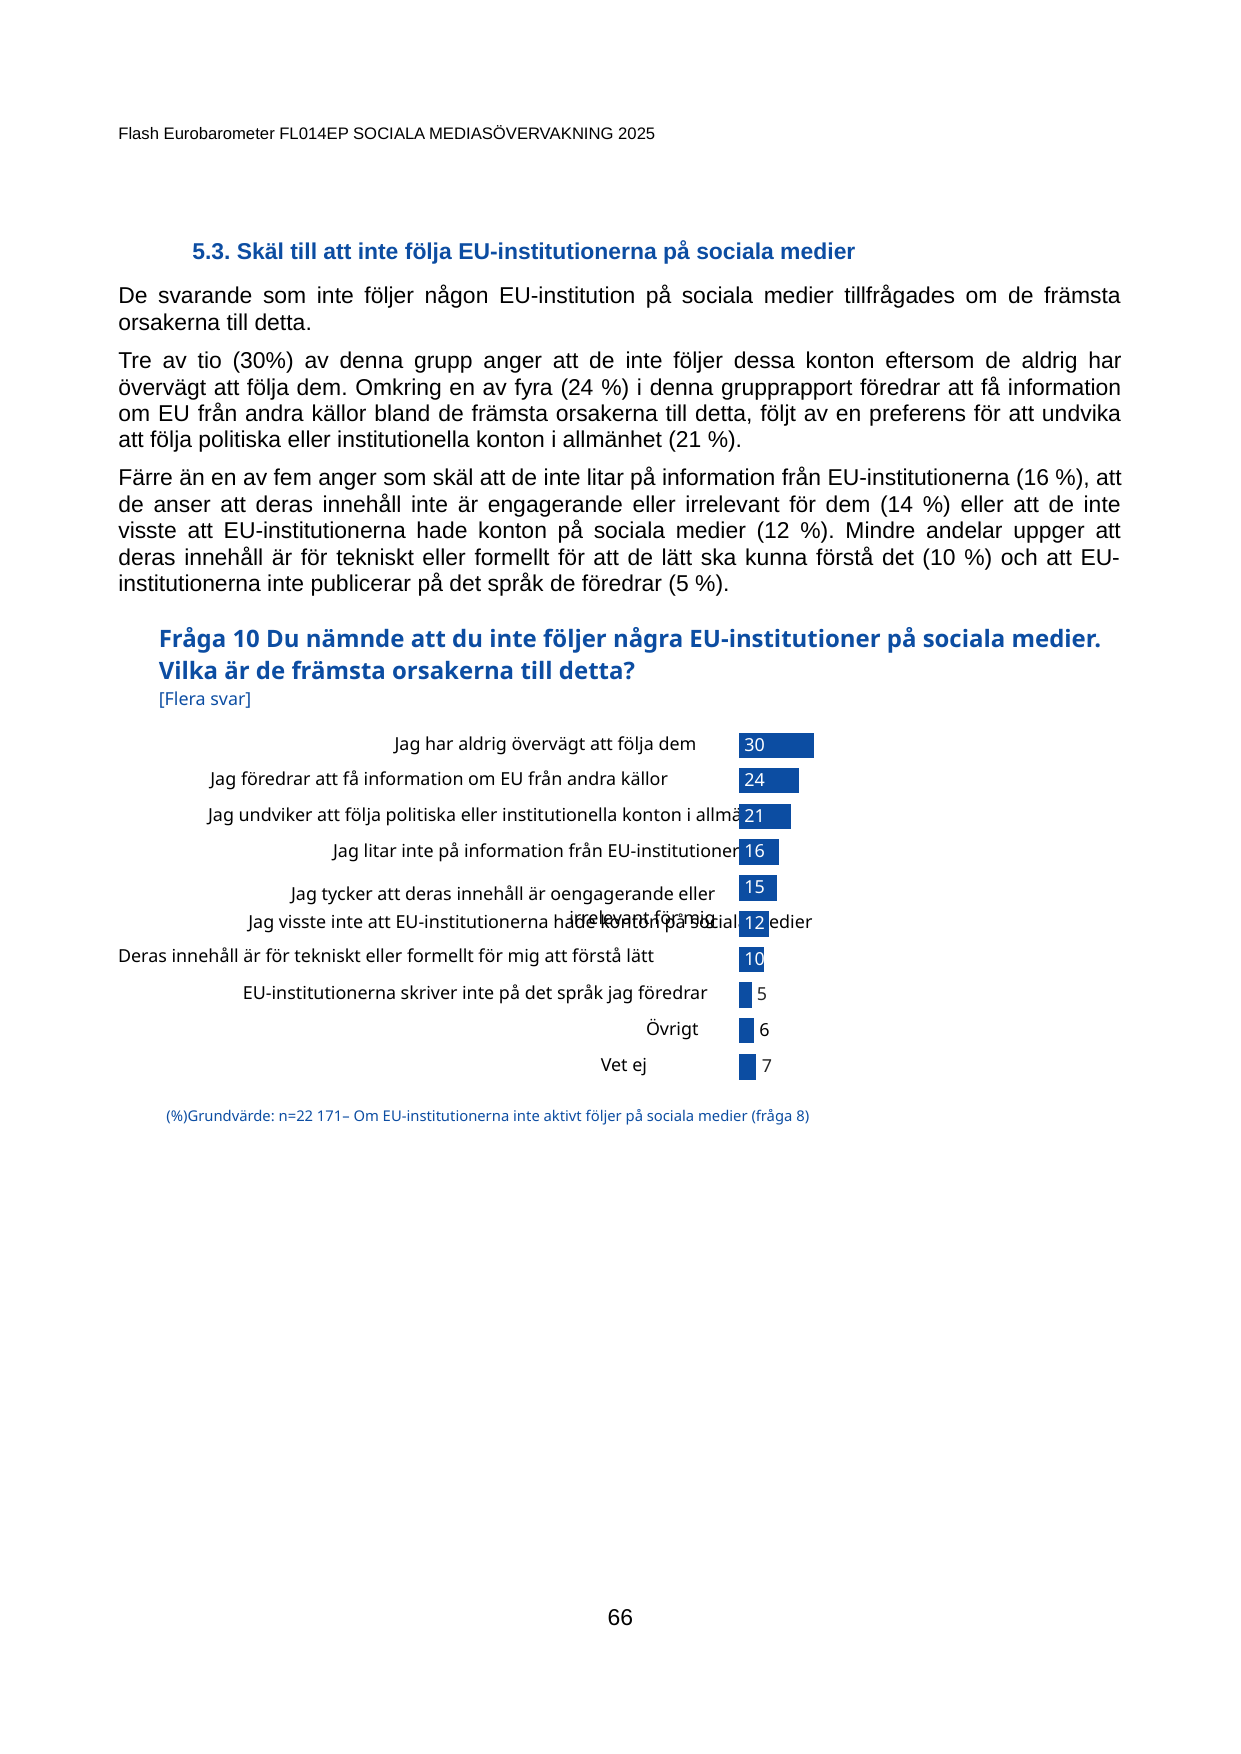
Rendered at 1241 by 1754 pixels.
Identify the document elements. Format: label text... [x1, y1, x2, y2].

subtitle 5.3. Skäl till att inte följa EU-institutionerna på sociala medier [118, 238, 1122, 264]
text Tre av tio (30%) av denna grupp anger att de inte följer dessa konton eftersom de aldrig har övervägt att följa dem. Omkring en av fyra (24 %) i denna grupprapport föredrar att få information om EU från andra källor bland de främsta orsakerna till detta, följt av en preferens för att undvika att följa politiska eller institutionella konton i allmänhet (21 %). [118, 347, 1122, 452]
text De svarande som inte följer någon EU-institution på sociala medier tillfrågades om de främsta orsakerna till detta. [118, 282, 1122, 335]
text Färre än en av fem anger som skäl att de inte litar på information från EU-institutionerna (16 %), att de anser att deras innehåll inte är engagerande eller irrelevant för dem (14 %) eller att de inte visste att EU-institutionerna hade konton på sociala medier (12 %). Mindre andelar uppger att deras innehåll är för tekniskt eller formellt för att de lätt ska kunna förstå det (10 %) och att EU-institutionerna inte publicerar på det språk de föredrar (5 %). [118, 464, 1122, 596]
